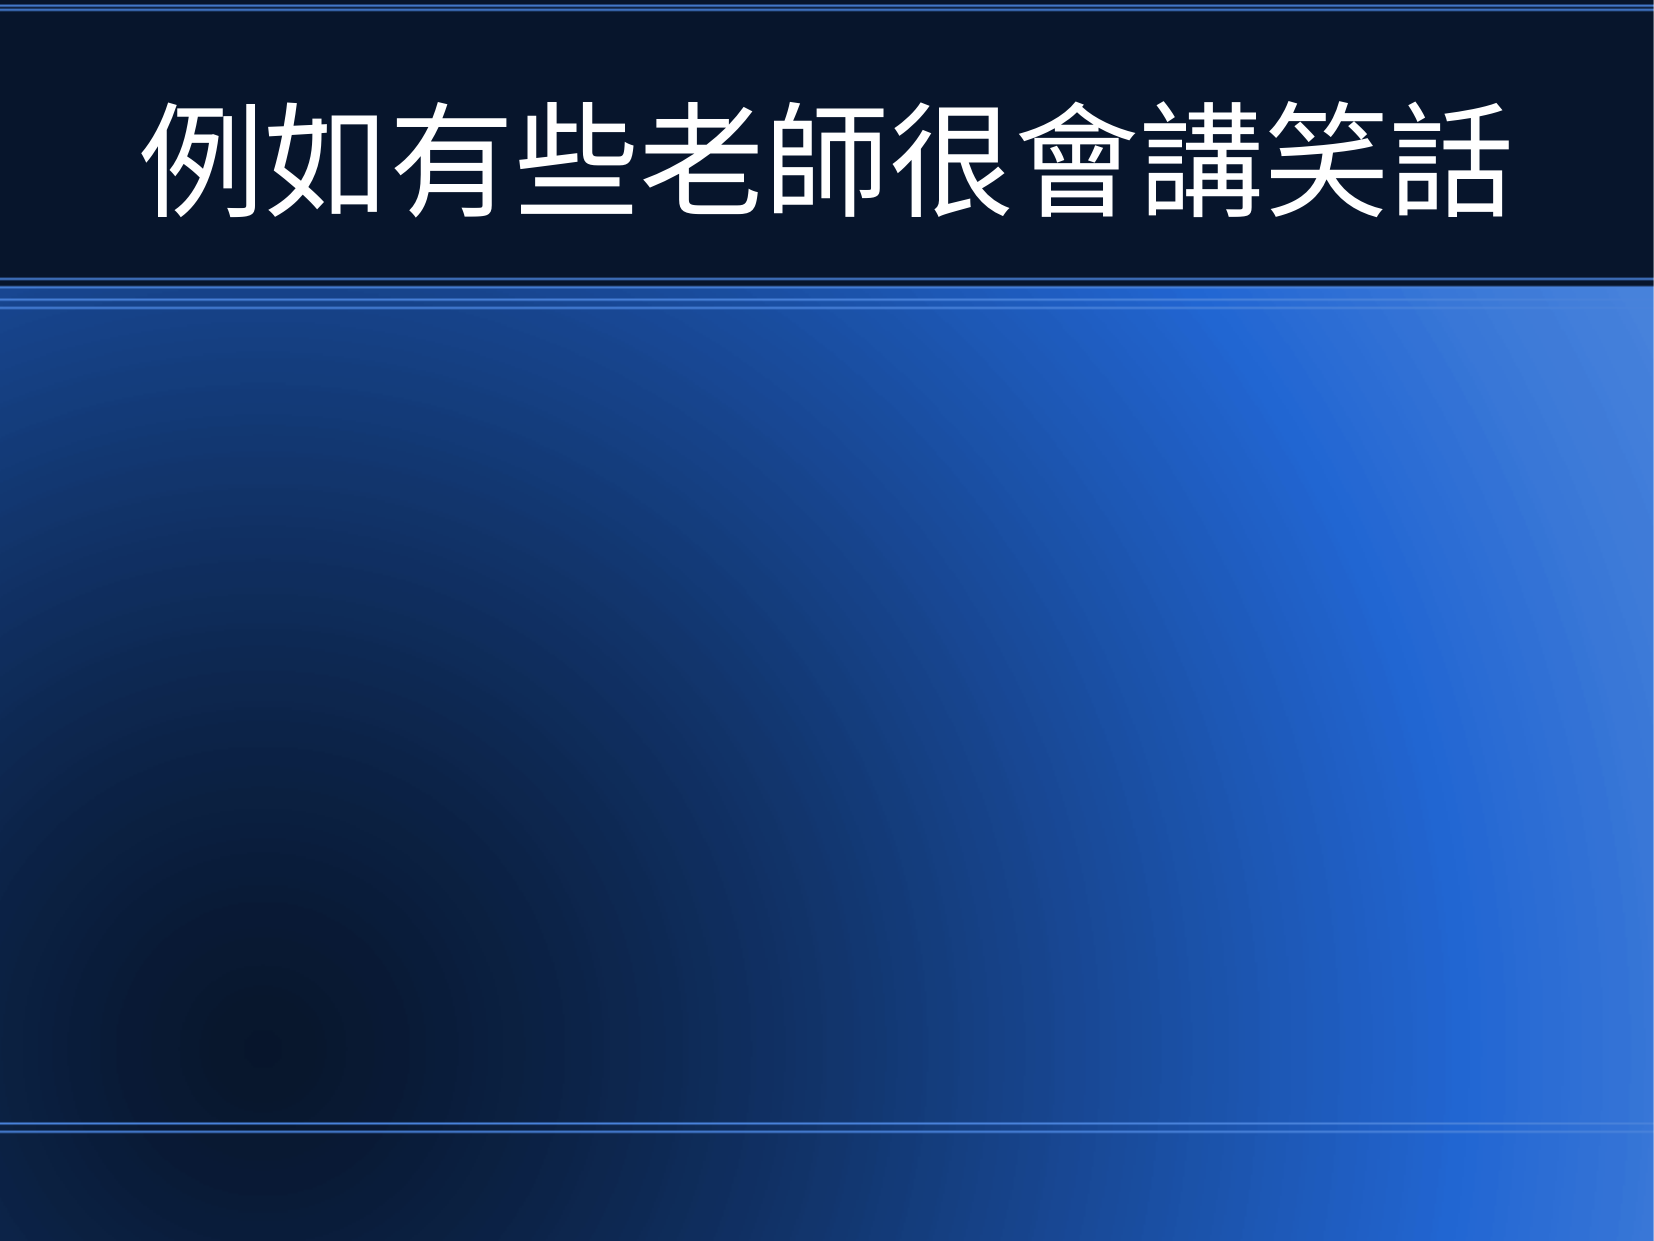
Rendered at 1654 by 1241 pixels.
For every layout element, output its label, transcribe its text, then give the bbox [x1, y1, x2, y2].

title 例如有些老師很會講笑話 [82, 49, 1571, 257]
picture [0, 0, 1654, 1241]
